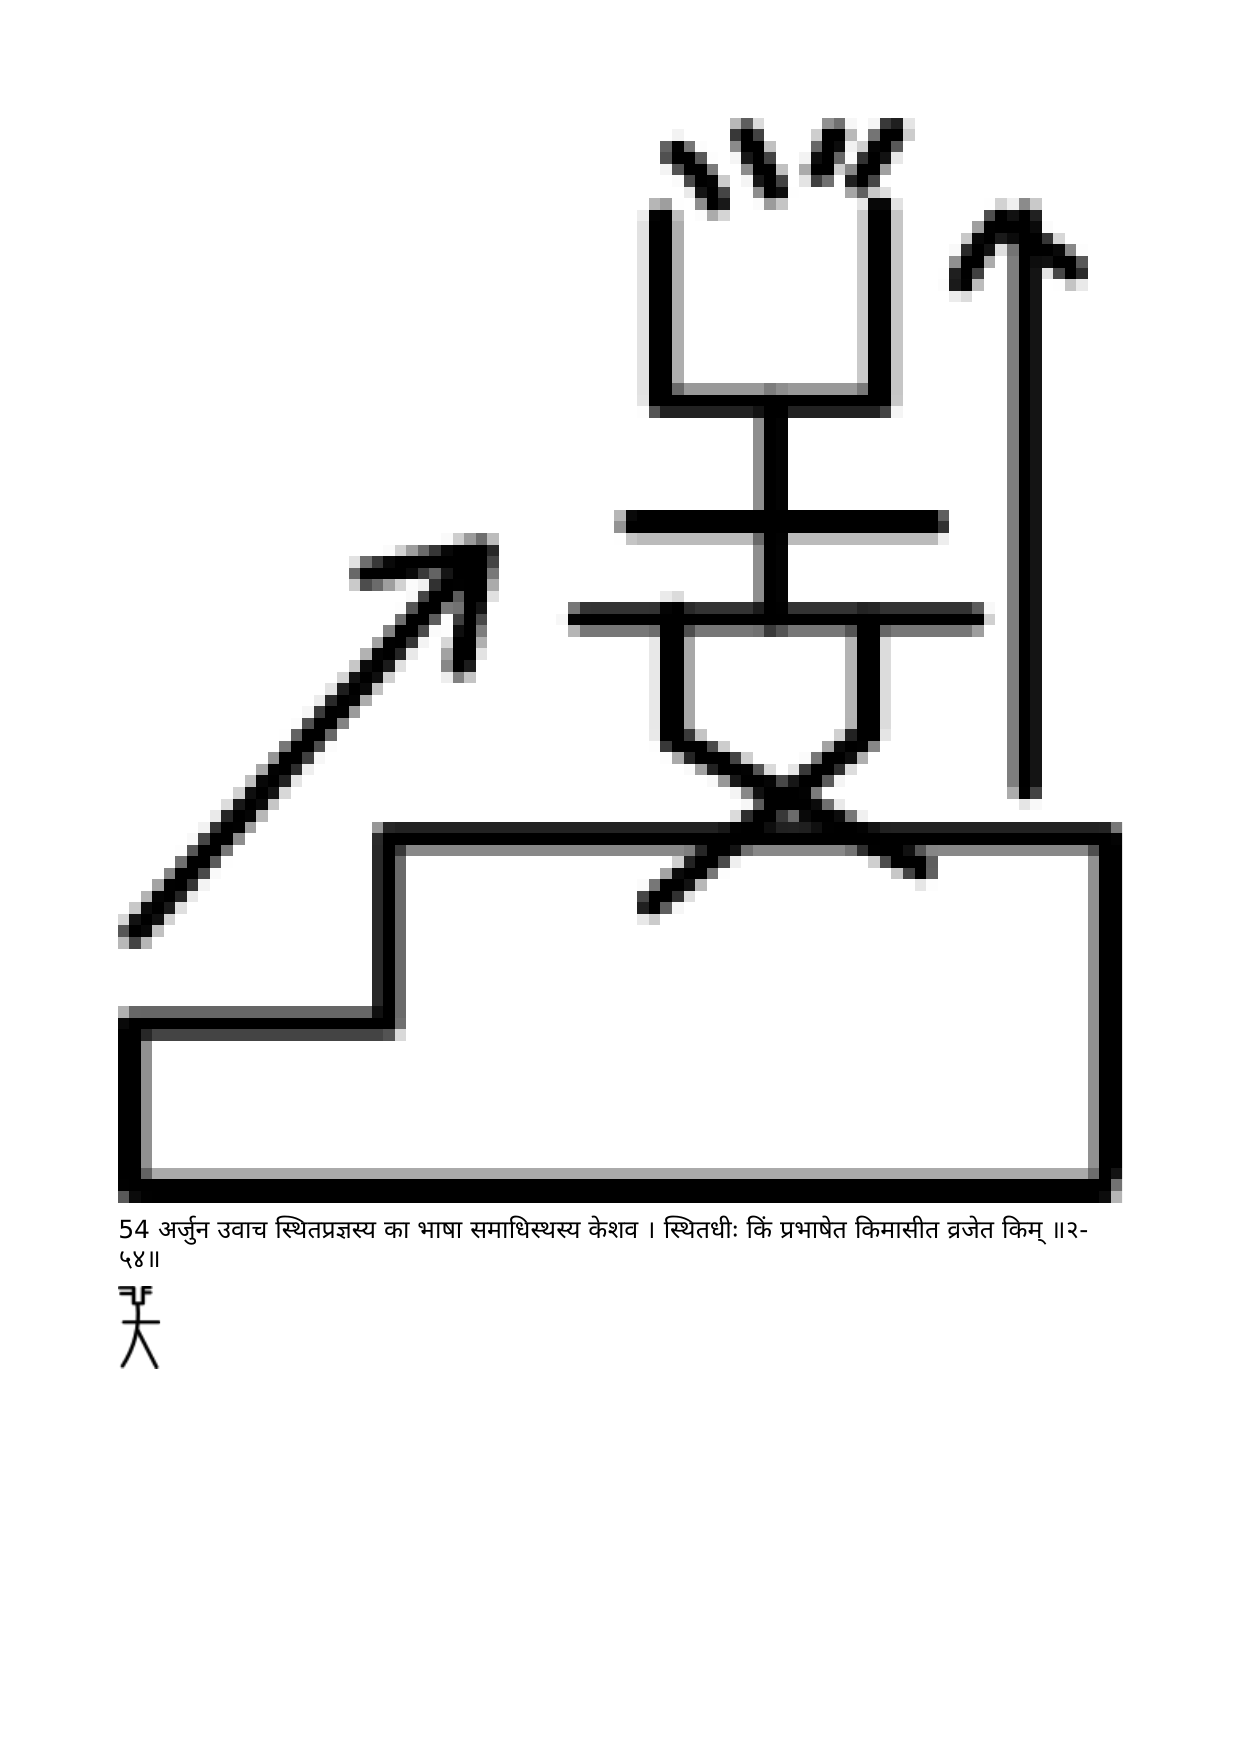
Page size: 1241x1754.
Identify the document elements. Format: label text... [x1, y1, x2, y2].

picture [118, 118, 1123, 1203]
text 54 अर्जुन उवाच स्थितप्रज्ञस्य का भाषा समाधिस्थस्य केशव । स्थितधीः किं प्रभाषेत किमासीत व्रजेत किम् ॥२- ५४॥ [118, 1215, 1122, 1274]
picture [118, 1286, 161, 1369]
